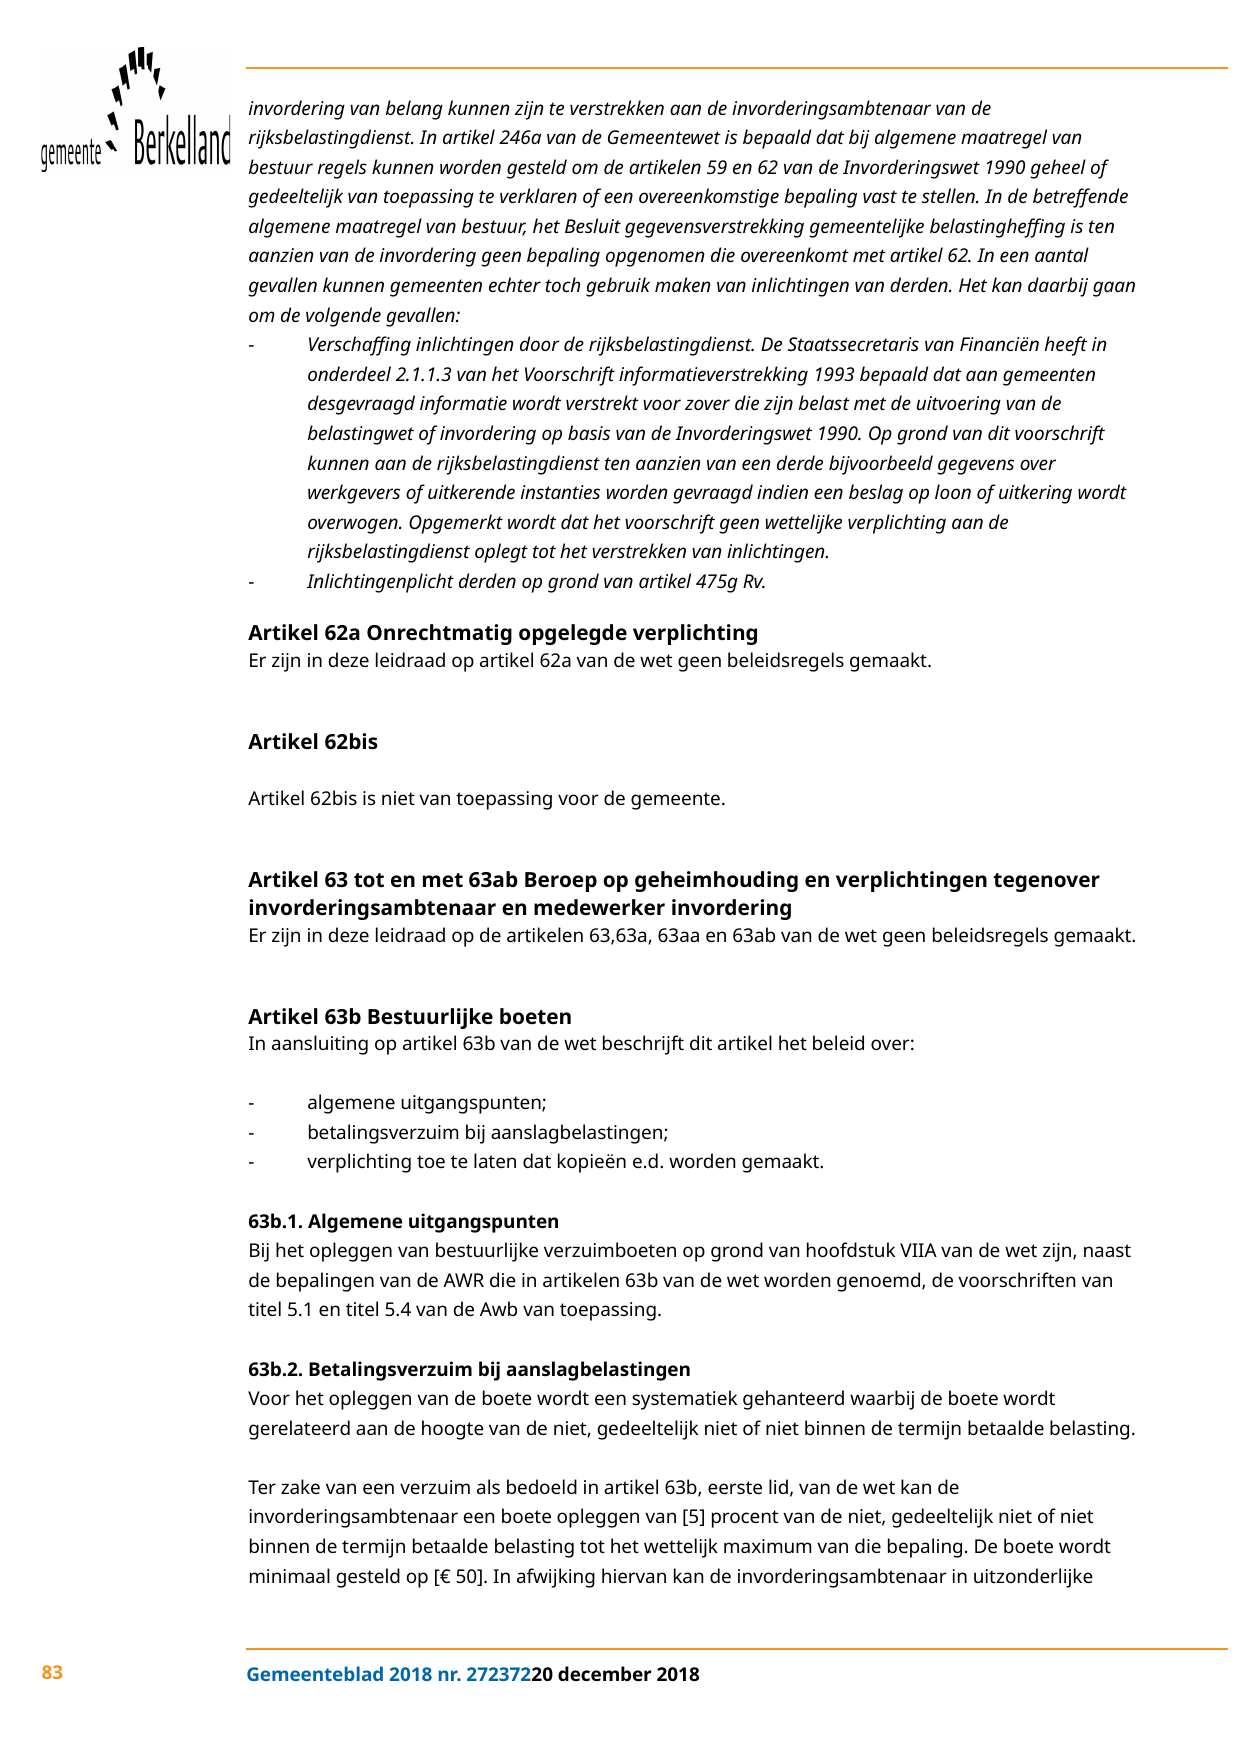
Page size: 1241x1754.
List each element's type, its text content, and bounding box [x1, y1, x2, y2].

text Bij het opleggen van bestuurlijke verzuimboeten op grond van hoofdstuk VIIA van de wet zijn, naast de bepalingen van de AWR die in artikelen 63b van de wet worden genoemd, de voorschriften van titel 5.1 en titel 5.4 van de Awb van toepassing. [248, 1237, 1152, 1322]
text Ter zake van een verzuim als bedoeld in artikel 63b, eerste lid, van de wet kan de invorderingsambtenaar een boete opleggen van [5] procent van de niet, gedeeltelijk niet of niet binnen de termijn betaalde belasting tot het wettelijk maximum van die bepaling. De boete wordt minimaal gesteld op [€ 50]. In afwijking hiervan kan de invorderingsambtenaar in uitzonderlijke [248, 1474, 1152, 1588]
text Er zijn in deze leidraad op de artikelen 63,63a, 63aa en 63ab van de wet geen beleidsregels gemaakt. [248, 922, 1152, 948]
list betalingsverzuim bij aanslagbelastingen; [248, 1119, 1152, 1145]
text 63b.1. Algemene uitgangspunten [248, 1208, 1152, 1233]
list Inlichtingenplicht derden op grond van artikel 475g Rv. [248, 568, 1152, 594]
text invordering van belang kunnen zijn te verstrekken aan de invorderingsambtenaar van de rijksbelastingdienst. In artikel 246a van de Gemeentewet is bepaald dat bij algemene maatregel van bestuur regels kunnen worden gesteld om de artikelen 59 en 62 van de Invorderingswet 1990 geheel of gedeeltelijk van toepassing te verklaren of een overeenkomstige bepaling vast te stellen. In de betreffende algemene maatregel van bestuur, het Besluit gegevensverstrekking gemeentelijke belastingheffing is ten aanzien van de invordering geen bepaling opgenomen die overeenkomt met artikel 62. In een aantal gevallen kunnen gemeenten echter toch gebruik maken van inlichtingen van derden. Het kan daarbij gaan om de volgende gevallen: [248, 95, 1152, 328]
text Artikel 62a Onrechtmatig opgelegde verplichting [248, 618, 1152, 647]
text Artikel 62bis [248, 727, 1152, 755]
list verplichting toe te laten dat kopieën e.d. worden gemaakt. [248, 1149, 1152, 1174]
list Verschaffing inlichtingen door de rijksbelastingdienst. De Staatssecretaris van Financiën heeft in onderdeel 2.1.1.3 van het Voorschrift informatieverstrekking 1993 bepaald dat aan gemeenten desgevraagd informatie wordt verstrekt voor zover die zijn belast met de uitvoering van de belastingwet of invordering op basis van de Invorderingswet 1990. Op grond van dit voorschrift kunnen aan de rijksbelastingdienst ten aanzien van een derde bijvoorbeeld gegevens over werkgevers of uitkerende instanties worden gevraagd indien een beslag op loon of uitkering wordt overwogen. Opgemerkt wordt dat het voorschrift geen wettelijke verplichting aan de rijksbelastingdienst oplegt tot het verstrekken van inlichtingen. [248, 331, 1152, 564]
text In aansluiting op artikel 63b van de wet beschrijft dit artikel het beleid over: [248, 1030, 1152, 1056]
text Er zijn in deze leidraad op artikel 62a van de wet geen beleidsregels gemaakt. [248, 647, 1152, 673]
picture [41, 47, 231, 172]
list algemene uitgangspunten; [248, 1089, 1152, 1115]
text Voor het opleggen van de boete wordt een systematiek gehanteerd waarbij de boete wordt gerelateerd aan de hoogte van de niet, gedeeltelijk niet of niet binnen de termijn betaalde belasting. [248, 1385, 1152, 1441]
text Artikel 63b Bestuurlijke boeten [248, 1002, 1152, 1030]
text Artikel 63 tot en met 63ab Beroep op geheimhouding en verplichtingen tegenover invorderingsambtenaar en medewerker invordering [248, 865, 1152, 922]
text 63b.2. Betalingsverzuim bij aanslagbelastingen [248, 1356, 1152, 1381]
text Artikel 62bis is niet van toepassing voor de gemeente. [248, 785, 1152, 811]
